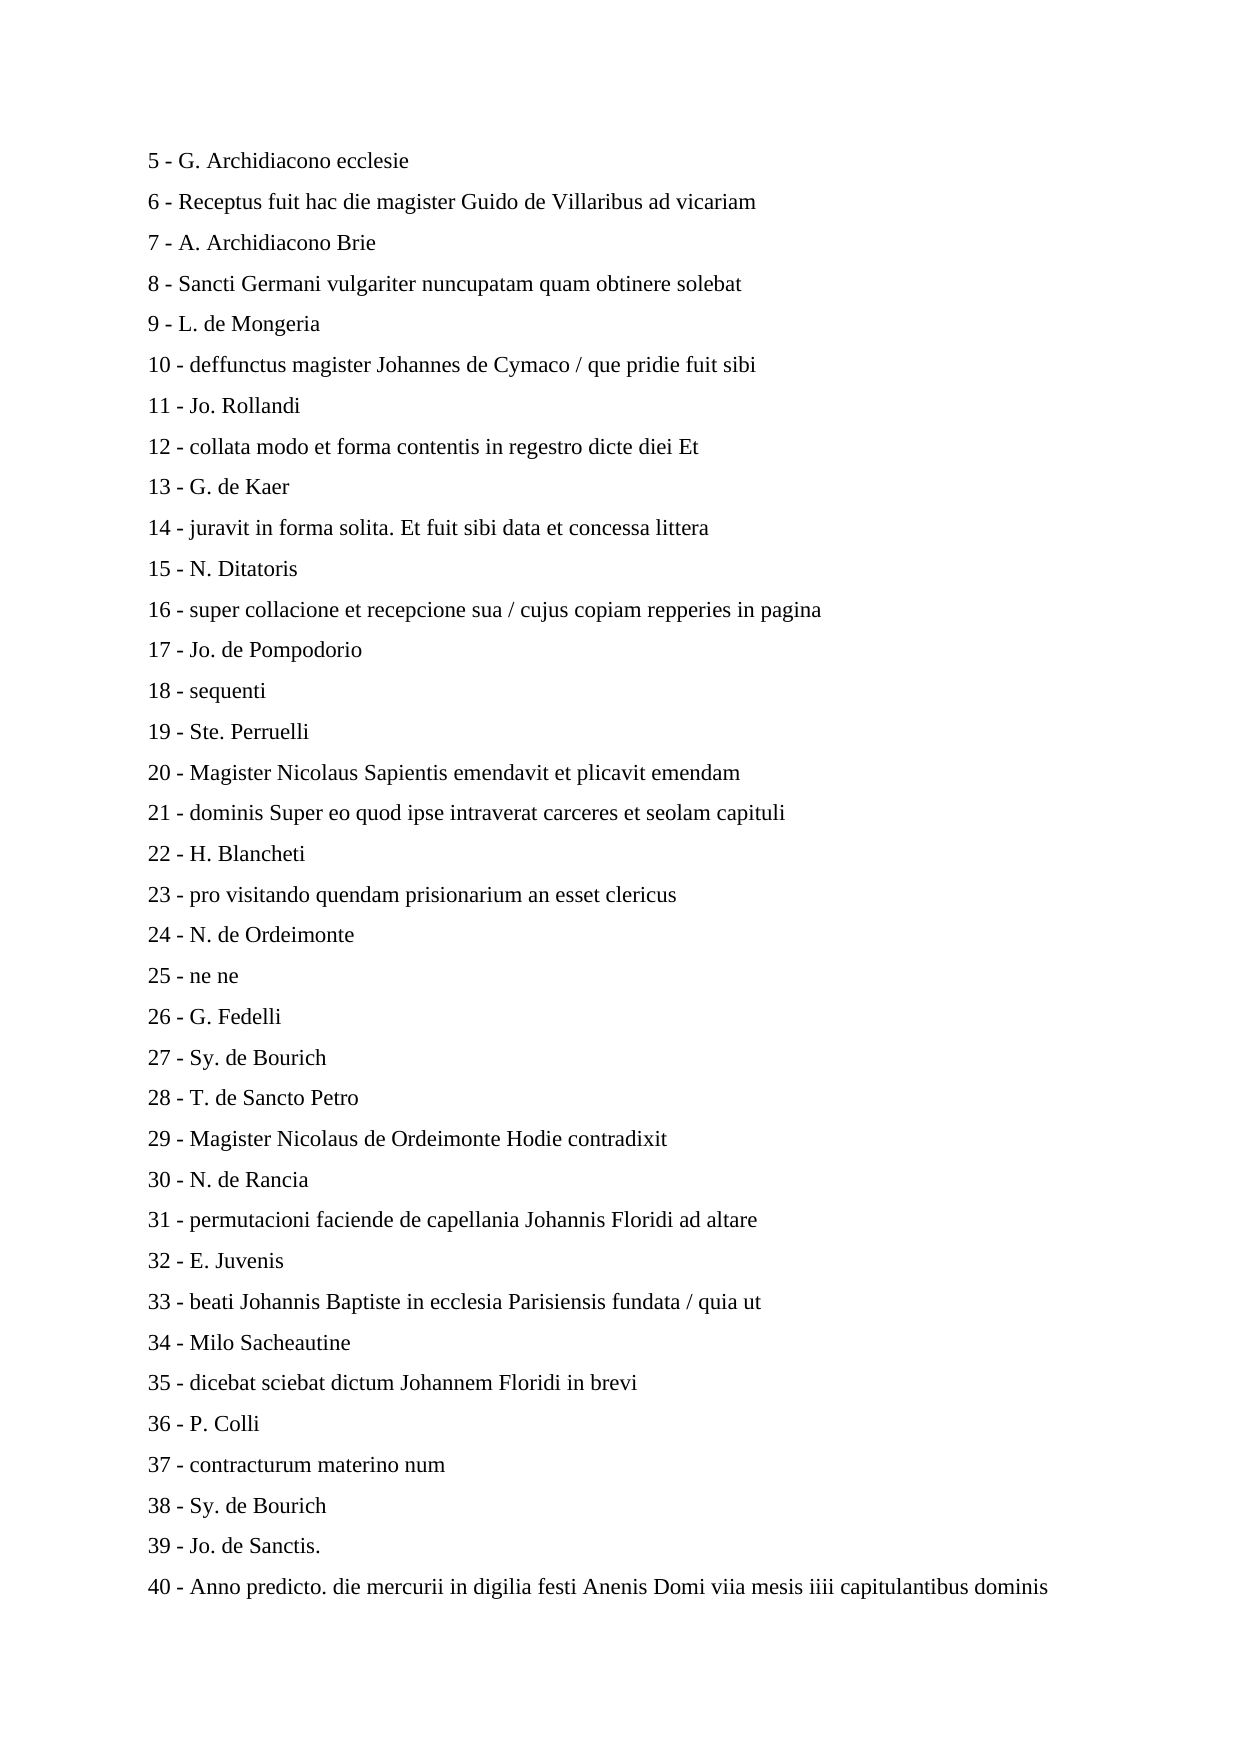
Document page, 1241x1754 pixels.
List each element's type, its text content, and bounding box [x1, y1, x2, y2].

text 38 - Sy. de Bourich [148, 1492, 1093, 1518]
text 13 - G. de Kaer [148, 473, 1093, 500]
text 19 - Ste. Perruelli [148, 718, 1093, 744]
text 28 - T. de Sancto Petro [148, 1084, 1093, 1111]
text 21 - dominis Super eo quod ipse intraverat carceres et seolam capituli [148, 799, 1093, 826]
text 31 - permutacioni faciende de capellania Johannis Floridi ad altare [148, 1207, 1093, 1233]
text 25 - ne ne [148, 962, 1093, 988]
text 23 - pro visitando quendam prisionarium an esset clericus [148, 881, 1093, 907]
text 5 - G. Archidiacono ecclesie [148, 148, 1093, 174]
text 37 - contracturum materino num [148, 1451, 1093, 1477]
text 40 - Anno predicto. die mercurii in digilia festi Anenis Domi viia mesis iiii capitulantibus dominis [148, 1573, 1093, 1599]
text 16 - super collacione et recepcione sua / cujus copiam repperies in pagina [148, 596, 1093, 622]
text 39 - Jo. de Sanctis. [148, 1532, 1093, 1559]
text 7 - A. Archidiacono Brie [148, 229, 1093, 255]
text 6 - Receptus fuit hac die magister Guido de Villaribus ad vicariam [148, 188, 1093, 215]
text 8 - Sancti Germani vulgariter nuncupatam quam obtinere solebat [148, 270, 1093, 296]
text 27 - Sy. de Bourich [148, 1044, 1093, 1070]
text 15 - N. Ditatoris [148, 555, 1093, 581]
text 10 - deffunctus magister Johannes de Cymaco / que pridie fuit sibi [148, 351, 1093, 378]
text 9 - L. de Mongeria [148, 311, 1093, 337]
text 11 - Jo. Rollandi [148, 392, 1093, 418]
text 36 - P. Colli [148, 1410, 1093, 1437]
text 12 - collata modo et forma contentis in regestro dicte diei Et [148, 433, 1093, 459]
text 20 - Magister Nicolaus Sapientis emendavit et plicavit emendam [148, 758, 1093, 785]
text 34 - Milo Sacheautine [148, 1329, 1093, 1355]
text 35 - dicebat sciebat dictum Johannem Floridi in brevi [148, 1369, 1093, 1396]
text 18 - sequenti [148, 677, 1093, 703]
text 24 - N. de Ordeimonte [148, 921, 1093, 948]
text 33 - beati Johannis Baptiste in ecclesia Parisiensis fundata / quia ut [148, 1288, 1093, 1314]
text 32 - E. Juvenis [148, 1247, 1093, 1274]
text 30 - N. de Rancia [148, 1166, 1093, 1192]
text 29 - Magister Nicolaus de Ordeimonte Hodie contradixit [148, 1125, 1093, 1151]
text 26 - G. Fedelli [148, 1003, 1093, 1029]
text 22 - H. Blancheti [148, 840, 1093, 866]
text 14 - juravit in forma solita. Et fuit sibi data et concessa littera [148, 514, 1093, 541]
text 17 - Jo. de Pompodorio [148, 636, 1093, 663]
